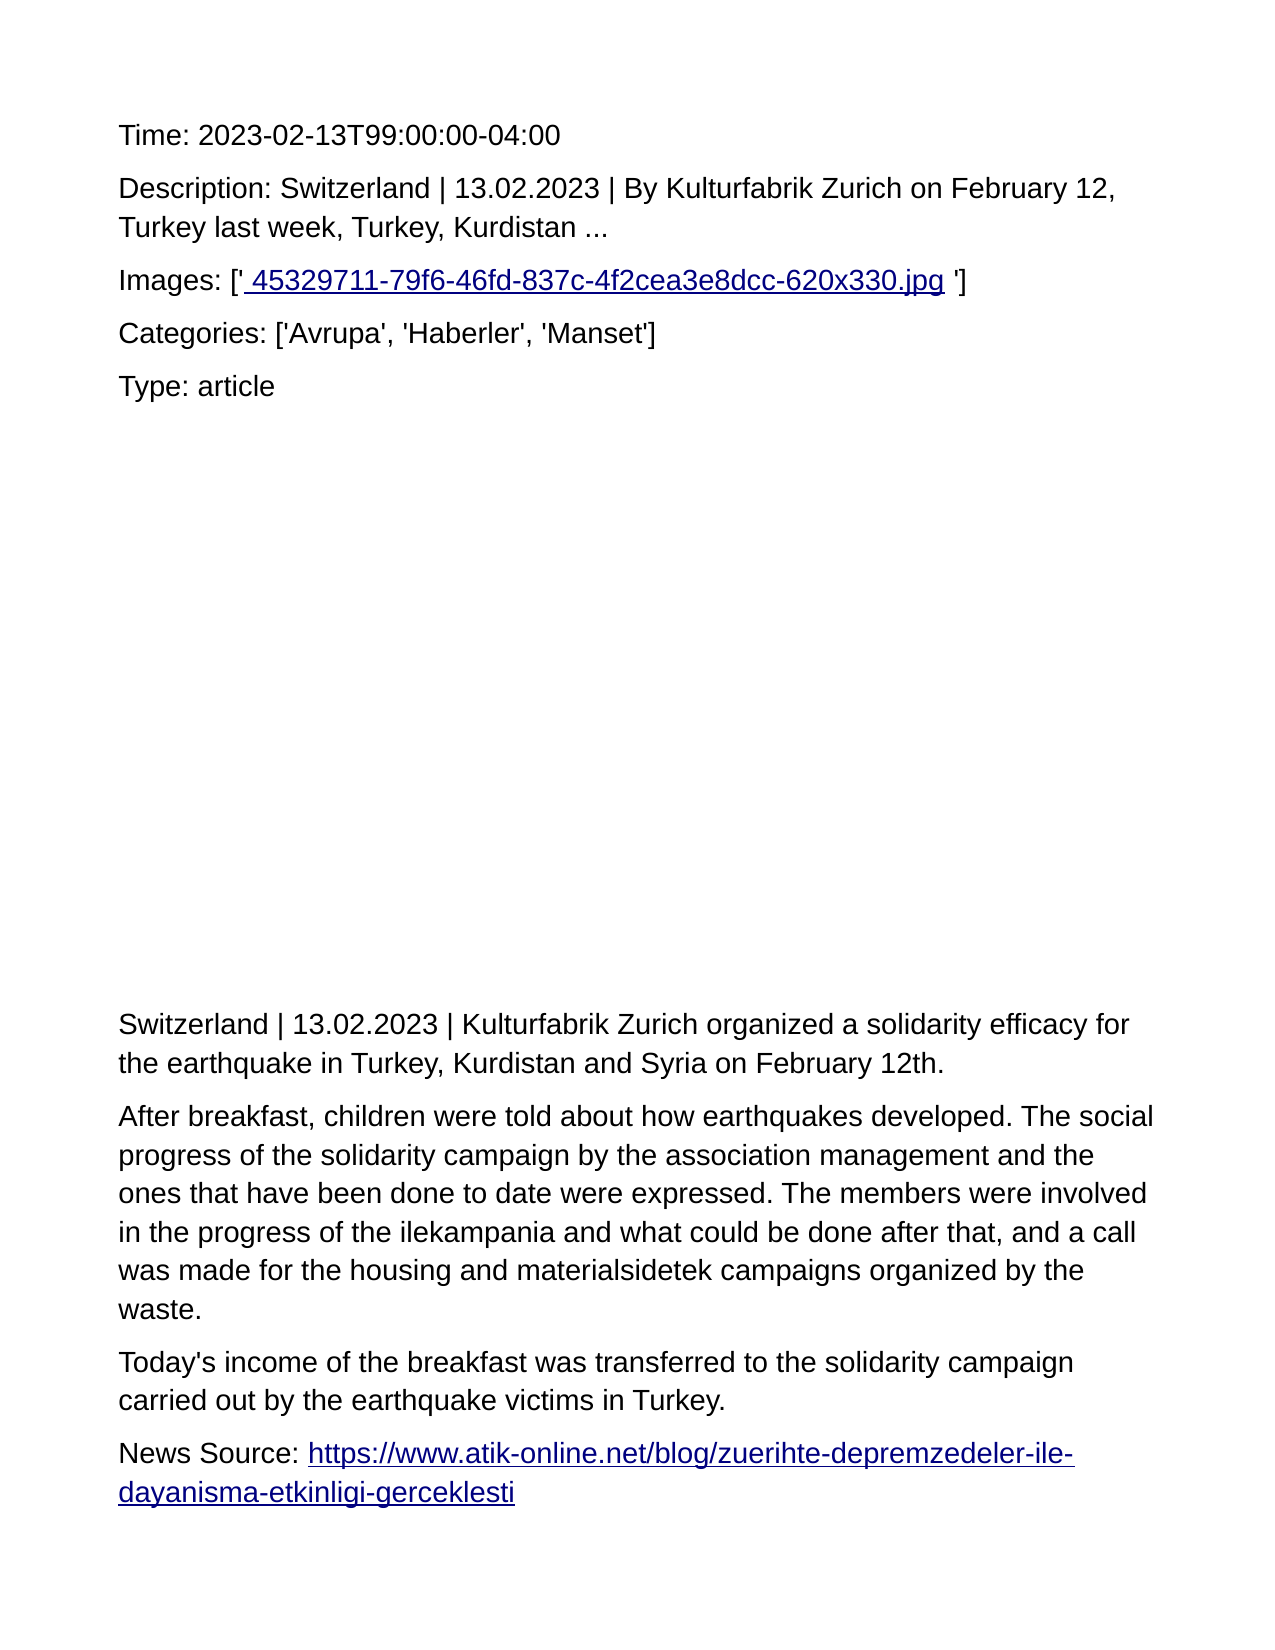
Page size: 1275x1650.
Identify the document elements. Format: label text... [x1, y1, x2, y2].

text Images: [' 45329711-79f6-46fd-837c-4f2cea3e8dcc-620x330.jpg '] [118, 263, 1157, 296]
text Time: 2023-02-13T99:00:00-04:00 [118, 118, 1157, 152]
text Today's income of the breakfast was transferred to the solidarity campaign carried out by the earthquake victims in Turkey. [118, 1345, 1157, 1417]
text Description: Switzerland | 13.02.2023 | By Kulturfabrik Zurich on February 12, Turkey last week, Turkey, Kurdistan ... [118, 171, 1157, 243]
text Switzerland | 13.02.2023 | Kulturfabrik Zurich organized a solidarity efficacy for the earthquake in Turkey, Kurdistan and Syria on February 12th. [118, 422, 1157, 1079]
text Categories: ['Avrupa', 'Haberler', 'Manset'] [118, 316, 1157, 349]
text News Source: https://www.atik-online.net/blog/zuerihte-depremzedeler-ile-dayanisma-etkinligi-gerceklesti [118, 1437, 1157, 1509]
text Type: article [118, 369, 1157, 403]
text After breakfast, children were told about how earthquakes developed. The social progress of the solidarity campaign by the association management and the ones that have been done to date were expressed. The members were involved in the progress of the ilekampania and what could be done after that, and a call was made for the housing and materialsidetek campaigns organized by the waste. [118, 1099, 1157, 1325]
